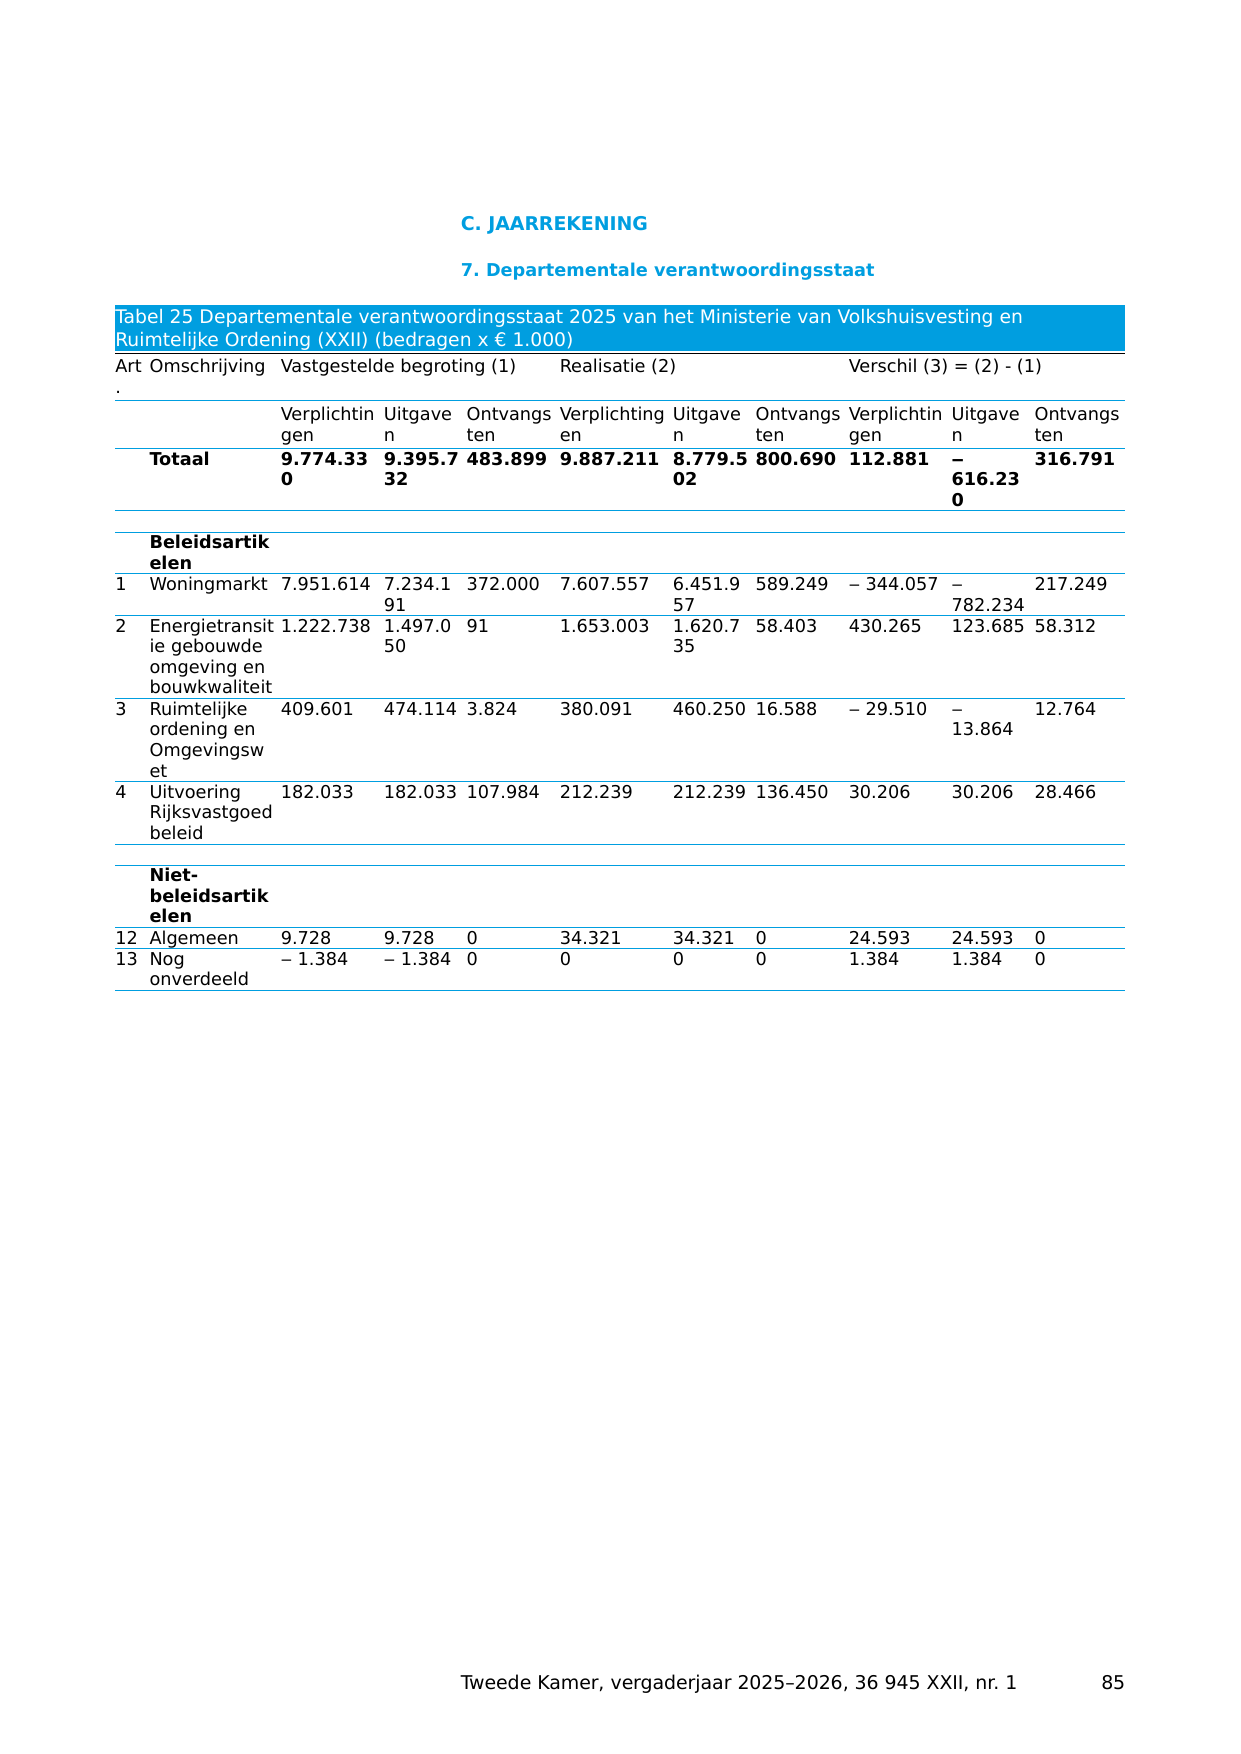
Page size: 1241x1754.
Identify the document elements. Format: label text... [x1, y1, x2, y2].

table_cell 1.620.735 [670, 616, 752, 698]
table_cell Woningmarkt [146, 574, 278, 615]
table_cell Ruimtelijke ordening en Omgevingswet [146, 699, 278, 781]
table_cell [464, 866, 557, 927]
table_cell 372.000 [464, 574, 557, 615]
table_cell [115, 845, 146, 865]
table_cell [278, 533, 381, 573]
table_cell ‒ 1.384 [278, 949, 381, 990]
table_cell [949, 533, 1031, 573]
table_cell Verschil (3) = (2) - (1) [846, 354, 1125, 400]
table_cell 0 [464, 949, 557, 990]
table_cell 1.222.738 [278, 616, 381, 698]
table_cell 12.764 [1031, 699, 1125, 781]
table_cell [753, 511, 846, 532]
table_cell [146, 511, 278, 532]
table_cell [464, 845, 557, 865]
table_cell 58.312 [1031, 616, 1125, 698]
table_cell ‒ 782.234 [949, 574, 1031, 615]
table_cell Uitgaven [670, 401, 752, 448]
table_cell 6.451.957 [670, 574, 752, 615]
table_cell [753, 845, 846, 865]
table_cell Omschrijving [146, 354, 278, 400]
table_cell [557, 845, 670, 865]
table_cell Ontvangsten [753, 401, 846, 448]
table_cell 1.384 [949, 949, 1031, 990]
table_cell Niet-beleidsartikelen [146, 866, 278, 927]
table_cell 0 [1031, 928, 1125, 948]
table_cell 7.607.557 [557, 574, 670, 615]
table_cell 212.239 [557, 782, 670, 843]
table_cell 107.984 [464, 782, 557, 843]
table_cell [115, 866, 146, 927]
table_cell [670, 533, 752, 573]
table_cell [557, 511, 670, 532]
table_cell 474.114 [381, 699, 463, 781]
table_cell [846, 845, 948, 865]
table_cell [381, 845, 463, 865]
table_cell 30.206 [949, 782, 1031, 843]
table_cell Beleidsartikelen [146, 533, 278, 573]
table_cell 3 [115, 699, 146, 781]
table_cell [846, 533, 948, 573]
table_cell ‒ 13.864 [949, 699, 1031, 781]
table_cell 0 [753, 949, 846, 990]
table_cell 9.395.732 [381, 449, 463, 510]
table_cell 91 [464, 616, 557, 698]
table_cell 24.593 [846, 928, 948, 948]
table_cell 13 [115, 949, 146, 990]
table_cell 9.728 [278, 928, 381, 948]
table_cell [381, 533, 463, 573]
table_cell 7.951.614 [278, 574, 381, 615]
table_cell 34.321 [557, 928, 670, 948]
table_cell 12 [115, 928, 146, 948]
table_cell 217.249 [1031, 574, 1125, 615]
table_cell [949, 866, 1031, 927]
table_cell [670, 845, 752, 865]
table_cell [278, 511, 381, 532]
table_cell [846, 511, 948, 532]
table_cell Ontvangsten [1031, 401, 1125, 448]
table_cell [146, 845, 278, 865]
table_cell Algemeen [146, 928, 278, 948]
table_cell [949, 845, 1031, 865]
table_cell 1.653.003 [557, 616, 670, 698]
table_cell Art. [115, 354, 146, 400]
table_cell 4 [115, 782, 146, 843]
table_cell 316.791 [1031, 449, 1125, 510]
table_cell [115, 533, 146, 573]
table_cell [557, 533, 670, 573]
table_cell 24.593 [949, 928, 1031, 948]
table_cell 409.601 [278, 699, 381, 781]
table_cell 9.728 [381, 928, 463, 948]
table_cell [949, 511, 1031, 532]
table_cell 1.497.050 [381, 616, 463, 698]
table_cell [753, 533, 846, 573]
table_cell [464, 533, 557, 573]
table_cell Vastgestelde begroting (1) [278, 354, 557, 400]
table_cell [1031, 845, 1125, 865]
table_cell 34.321 [670, 928, 752, 948]
table_cell 123.685 [949, 616, 1031, 698]
table_cell 0 [557, 949, 670, 990]
table_cell ‒ 1.384 [381, 949, 463, 990]
table_cell Energietransitie gebouwde omgeving en bouwkwaliteit [146, 616, 278, 698]
title C. Jaarrekening [461, 213, 1125, 235]
table_cell 0 [670, 949, 752, 990]
table_cell ‒ 344.057 [846, 574, 948, 615]
table_cell 483.899 [464, 449, 557, 510]
table_cell [846, 866, 948, 927]
table_cell [753, 866, 846, 927]
table_cell [146, 401, 278, 448]
table_cell Realisatie (2) [557, 354, 846, 400]
table_cell 182.033 [278, 782, 381, 843]
table_cell [278, 845, 381, 865]
table_cell Verplichtingen [846, 401, 948, 448]
table_cell [1031, 511, 1125, 532]
table_cell 30.206 [846, 782, 948, 843]
table_cell [115, 449, 146, 510]
table_cell 1 [115, 574, 146, 615]
table_cell 0 [464, 928, 557, 948]
table_cell 112.881 [846, 449, 948, 510]
table_cell 182.033 [381, 782, 463, 843]
table_cell [278, 866, 381, 927]
table_cell 8.779.502 [670, 449, 752, 510]
table_cell [381, 511, 463, 532]
table_cell [381, 866, 463, 927]
table_cell 212.239 [670, 782, 752, 843]
table_cell Nog onverdeeld [146, 949, 278, 990]
table_cell 9.774.330 [278, 449, 381, 510]
table_cell Uitgaven [381, 401, 463, 448]
table_cell 800.690 [753, 449, 846, 510]
table_cell Totaal [146, 449, 278, 510]
table_cell Ontvangsten [464, 401, 557, 448]
table_cell 460.250 [670, 699, 752, 781]
table_cell 9.887.211 [557, 449, 670, 510]
table_cell 136.450 [753, 782, 846, 843]
table_cell [464, 511, 557, 532]
table_cell ‒ 29.510 [846, 699, 948, 781]
table_cell Verplichtingen [278, 401, 381, 448]
table_cell [557, 866, 670, 927]
table_cell 7.234.191 [381, 574, 463, 615]
table_cell Uitvoering Rijksvastgoedbeleid [146, 782, 278, 843]
table_cell 0 [1031, 949, 1125, 990]
table_cell 28.466 [1031, 782, 1125, 843]
table_cell 16.588 [753, 699, 846, 781]
table_cell 3.824 [464, 699, 557, 781]
table_cell [115, 511, 146, 532]
table_cell Verplichtingen [557, 401, 670, 448]
table_cell Uitgaven [949, 401, 1031, 448]
table_cell 2 [115, 616, 146, 698]
table_cell 430.265 [846, 616, 948, 698]
table_cell [1031, 866, 1125, 927]
table_cell 589.249 [753, 574, 846, 615]
table_cell 0 [753, 928, 846, 948]
table_cell 1.384 [846, 949, 948, 990]
table_cell 58.403 [753, 616, 846, 698]
table_cell ‒ 616.230 [949, 449, 1031, 510]
title 7. Departementale verantwoordingsstaat [461, 258, 1125, 281]
table_cell [115, 401, 146, 448]
table_cell [1031, 533, 1125, 573]
table_cell [670, 511, 752, 532]
table_cell 380.091 [557, 699, 670, 781]
table_cell [670, 866, 752, 927]
